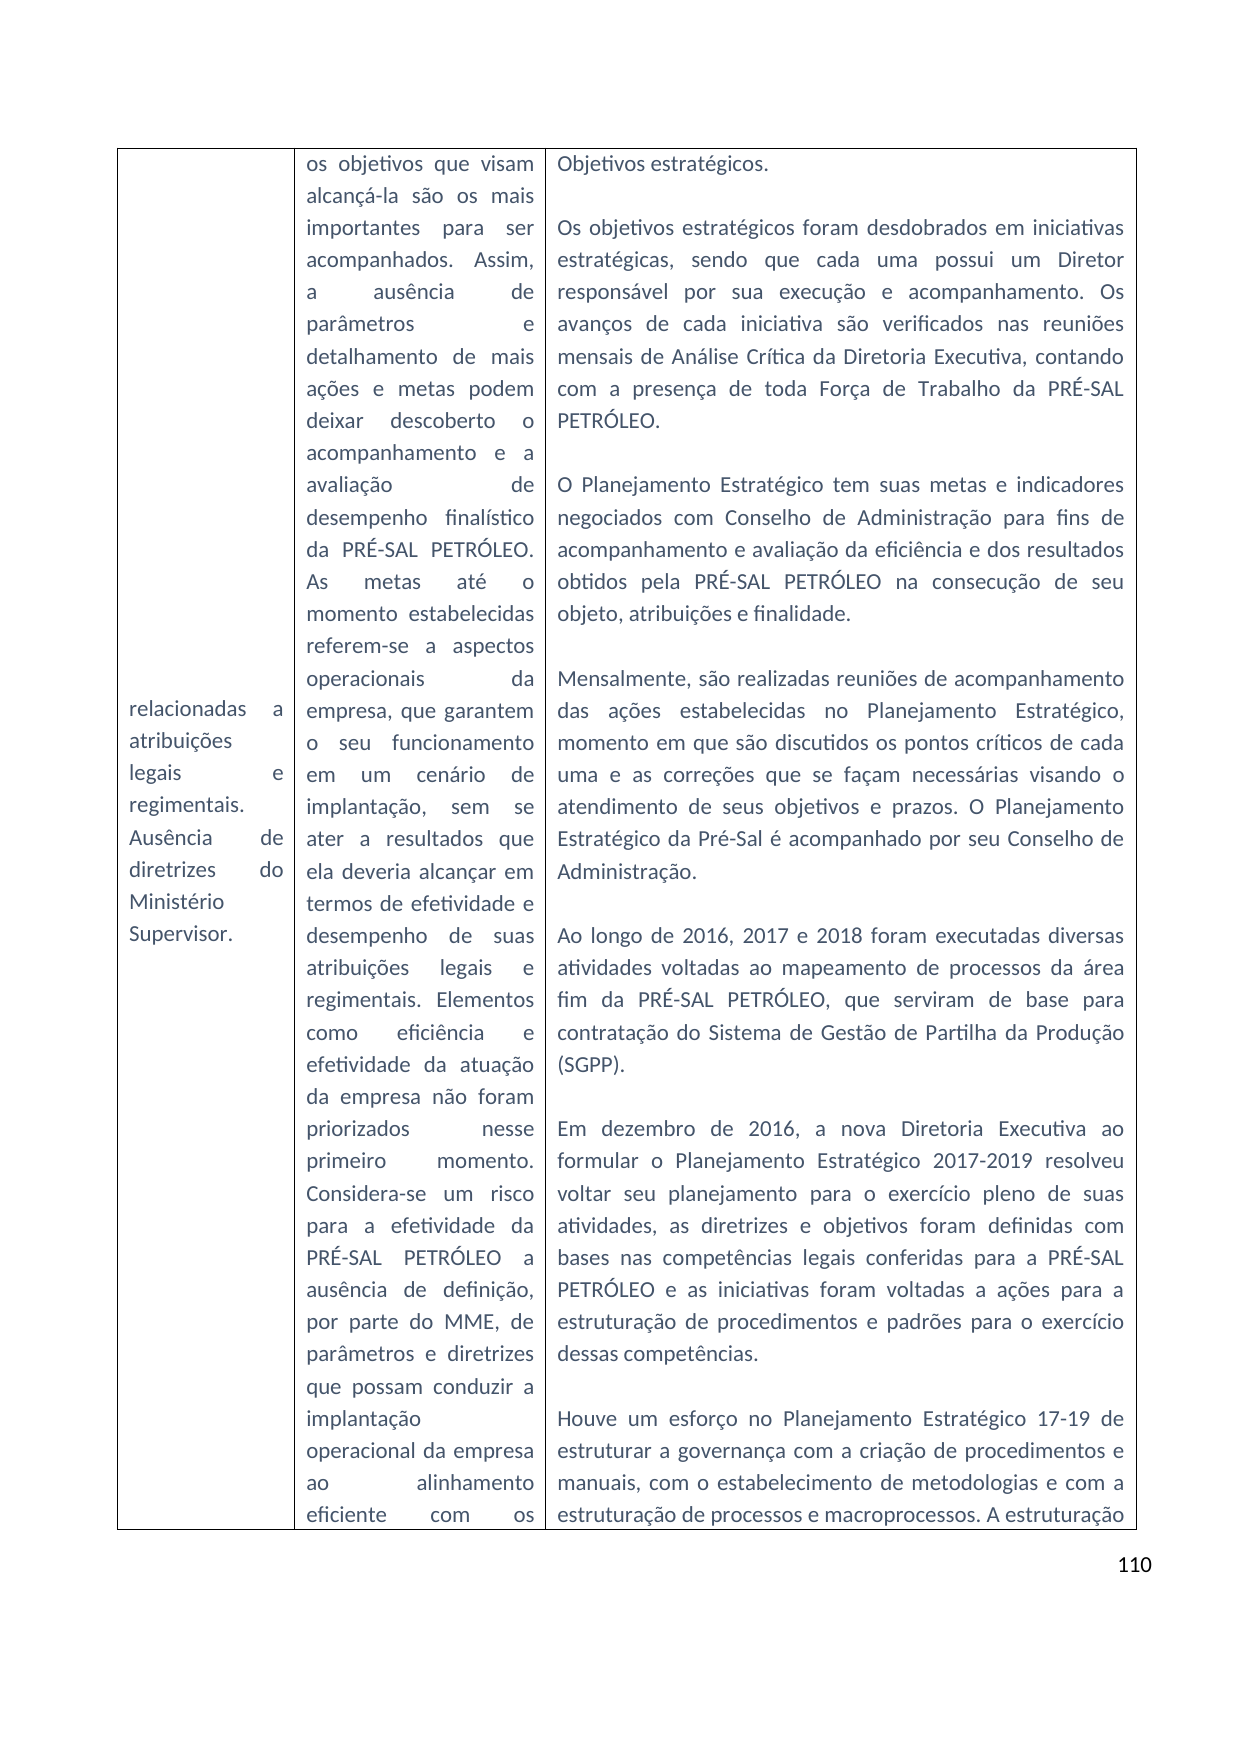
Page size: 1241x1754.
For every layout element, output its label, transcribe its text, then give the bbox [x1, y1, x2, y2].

table_cell Objetivos estratégicos. Os objetivos estratégicos foram desdobrados em iniciativas estratégicas, sendo que cada uma possui um Diretor responsável por sua execução e acompanhamento. Os avanços de cada iniciativa são verificados nas reuniões mensais de Análise Crítica da Diretoria Executiva, contando com a presença de toda Força de Trabalho da PRÉ-SAL PETRÓLEO. O Planejamento Estratégico tem suas metas e indicadores negociados com Conselho de Administração para fins de acompanhamento e avaliação da eficiência e dos resultados obtidos pela PRÉ-SAL PETRÓLEO na consecução de seu objeto, atribuições e finalidade. Mensalmente, são realizadas reuniões de acompanhamento das ações estabelecidas no Planejamento Estratégico, momento em que são discutidos os pontos críticos de cada uma e as correções que se façam necessárias visando o atendimento de seus objetivos e prazos. O Planejamento Estratégico da Pré-Sal é acompanhado por seu Conselho de Administração. Ao longo de 2016, 2017 e 2018 foram executadas diversas atividades voltadas ao mapeamento de processos da área fim da PRÉ-SAL PETRÓLEO, que serviram de base para contratação do Sistema de Gestão de Partilha da Produção (SGPP). Em dezembro de 2016, a nova Diretoria Executiva ao formular o Planejamento Estratégico 2017-2019 resolveu voltar seu planejamento para o exercício pleno de suas atividades, as diretrizes e objetivos foram definidas com bases nas competências legais conferidas para a PRÉ-SAL PETRÓLEO e as iniciativas foram voltadas a ações para a estruturação de procedimentos e padrões para o exercício dessas competências. Houve um esforço no Planejamento Estratégico 17-19 de estruturar a governança com a criação de procedimentos e manuais, com o estabelecimento de metodologias e com a estruturação de processos e macroprocessos. A estruturação [546, 149, 1136, 1528]
table_cell os objetivos que visam alcançá-la são os mais importantes para ser acompanhados. Assim, a ausência de parâmetros e detalhamento de mais ações e metas podem deixar descoberto o acompanhamento e a avaliação de desempenho finalístico da PRÉ-SAL PETRÓLEO. As metas até o momento estabelecidas referem-se a aspectos operacionais da empresa, que garantem o seu funcionamento em um cenário de implantação, sem se ater a resultados que ela deveria alcançar em termos de efetividade e desempenho de suas atribuições legais e regimentais. Elementos como eficiência e efetividade da atuação da empresa não foram priorizados nesse primeiro momento. Considera-se um risco para a efetividade da PRÉ-SAL PETRÓLEO a ausência de definição, por parte do MME, de parâmetros e diretrizes que possam conduzir a implantação operacional da empresa ao alinhamento eficiente com os [295, 149, 545, 1528]
table_cell relacionadas a atribuições legais e regimentais. Ausência de diretrizes do Ministério Supervisor. [118, 149, 294, 1528]
